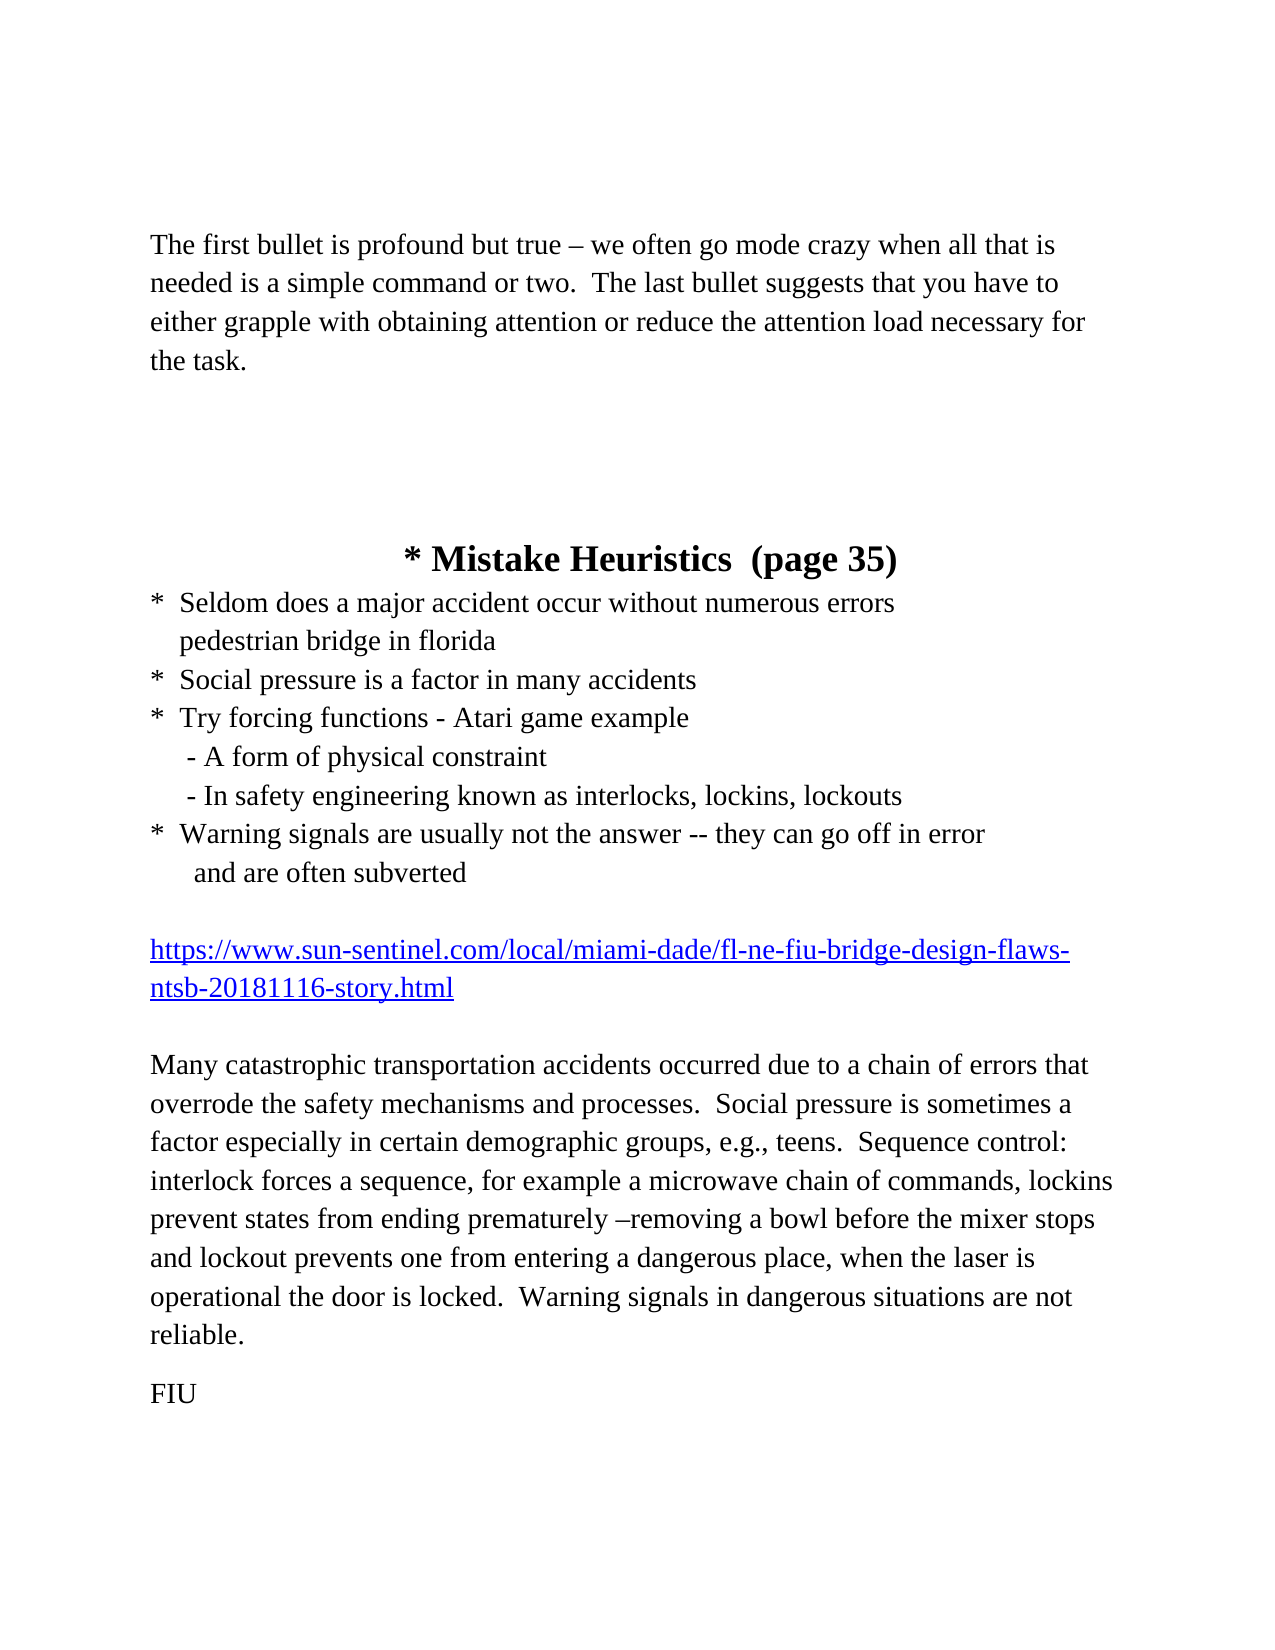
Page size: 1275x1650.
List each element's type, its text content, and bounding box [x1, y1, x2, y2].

text FIU [150, 1377, 1125, 1410]
text The first bullet is profound but true – we often go mode crazy when all that is needed is a simple command or two. The last bullet suggests that you have to either grapple with obtaining attention or reduce the attention load necessary for the task. * Mistake Heuristics (page 35) * Seldom does a major accident occur without numerous errors pedestrian bridge in florida * Social pressure is a factor in many accidents * Try forcing functions - Atari game example - A form of physical constraint - In safety engineering known as interlocks, lockins, lockouts * Warning signals are usually not the answer -- they can go off in error and are often subverted https://www.sun-sentinel.com/local/miami-dade/fl-ne-fiu-bridge-design-flaws-ntsb-20181116-story.html Many catastrophic transportation accidents occurred due to a chain of errors that overrode the safety mechanisms and processes. Social pressure is sometimes a factor especially in certain demographic groups, e.g., teens. Sequence control: interlock forces a sequence, for example a microwave chain of commands, lockins prevent states from ending prematurely –removing a bowl before the mixer stops and lockout prevents one from entering a dangerous place, when the laser is operational the door is locked. Warning signals in dangerous situations are not reliable. [150, 150, 1125, 1351]
